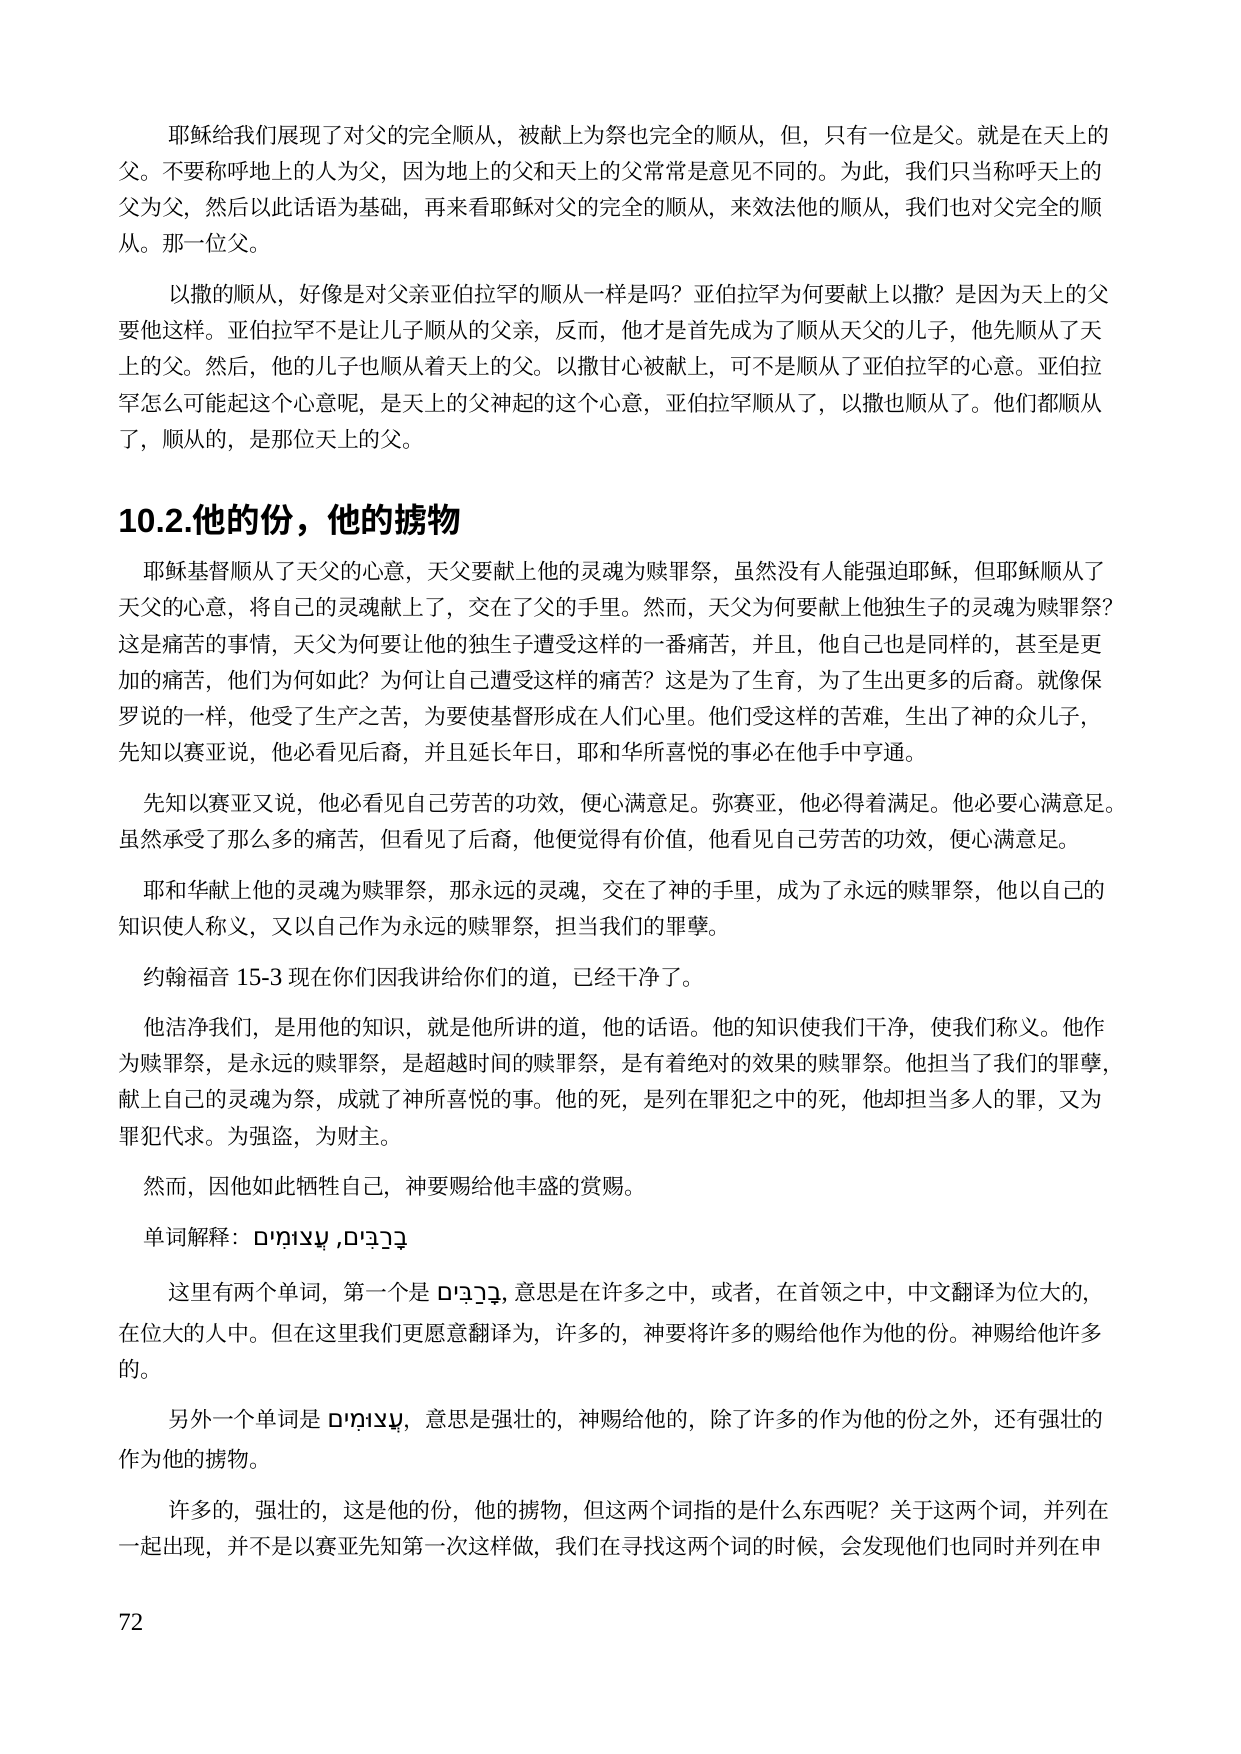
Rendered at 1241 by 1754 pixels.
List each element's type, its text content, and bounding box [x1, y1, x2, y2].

text 许多的，强壮的，这是他的份，他的掳物，但这两个词指的是什么东西呢？关于这两个词，并列在一起出现，并不是以赛亚先知第一次这样做，我们在寻找这两个词的时候，会发现他们也同时并列在申 [118, 1493, 1122, 1561]
text 单词解释：בָרַבִּים, עֲצוּמִים [118, 1220, 1122, 1256]
text 耶稣基督顺从了天父的心意，天父要献上他的灵魂为赎罪祭，虽然没有人能强迫耶稣，但耶稣顺从了天父的心意，将自己的灵魂献上了，交在了父的手里。然而，天父为何要献上他独生子的灵魂为赎罪祭？这是痛苦的事情，天父为何要让他的独生子遭受这样的一番痛苦，并且，他自己也是同样的，甚至是更加的痛苦，他们为何如此？为何让自己遭受这样的痛苦？这是为了生育，为了生出更多的后裔。就像保罗说的一样，他受了生产之苦，为要使基督形成在人们心里。他们受这样的苦难，生出了神的众儿子，先知以赛亚说，他必看见后裔，并且延长年日，耶和华所喜悦的事必在他手中亨通。 [118, 554, 1122, 767]
text 另外一个单词是 עֲצוּמִים，意思是强壮的，神赐给他的，除了许多的作为他的份之外，还有强壮的作为他的掳物。 [118, 1403, 1122, 1474]
text 耶和华献上他的灵魂为赎罪祭，那永远的灵魂，交在了神的手里，成为了永远的赎罪祭，他以自己的知识使人称义，又以自己作为永远的赎罪祭，担当我们的罪孽。 [118, 873, 1122, 940]
text 以撒的顺从，好像是对父亲亚伯拉罕的顺从一样是吗？亚伯拉罕为何要献上以撒？是因为天上的父要他这样。亚伯拉罕不是让儿子顺从的父亲，反而，他才是首先成为了顺从天父的儿子，他先顺从了天上的父。然后，他的儿子也顺从着天上的父。以撒甘心被献上，可不是顺从了亚伯拉罕的心意。亚伯拉罕怎么可能起这个心意呢，是天上的父神起的这个心意，亚伯拉罕顺从了，以撒也顺从了。他们都顺从了，顺从的，是那位天上的父。 [118, 277, 1122, 453]
text 然而，因他如此牺牲自己，神要赐给他丰盛的赏赐。 [118, 1169, 1122, 1201]
text 约翰福音 15-3 现在你们因我讲给你们的道，已经干净了。 [118, 960, 1122, 991]
text 先知以赛亚又说，他必看见自己劳苦的功效，便心满意足。弥赛亚，他必得着满足。他必要心满意足。虽然承受了那么多的痛苦，但看见了后裔，他便觉得有价值，他看见自己劳苦的功效，便心满意足。 [118, 786, 1122, 853]
text 他洁净我们，是用他的知识，就是他所讲的道，他的话语。他的知识使我们干净，使我们称义。他作为赎罪祭，是永远的赎罪祭，是超越时间的赎罪祭，是有着绝对的效果的赎罪祭。他担当了我们的罪孽，献上自己的灵魂为祭，成就了神所喜悦的事。他的死，是列在罪犯之中的死，他却担当多人的罪，又为罪犯代求。为强盗，为财主。 [118, 1010, 1122, 1150]
subtitle 10.2.他的份，他的掳物 [118, 493, 1122, 542]
text 这里有两个单词，第一个是 בָרַבִּים, 意思是在许多之中，或者，在首领之中，中文翻译为位大的，在位大的人中。但在这里我们更愿意翻译为，许多的，神要将许多的赐给他作为他的份。神赐给他许多的。 [118, 1276, 1122, 1383]
text 耶稣给我们展现了对父的完全顺从，被献上为祭也完全的顺从，但，只有一位是父。就是在天上的父。不要称呼地上的人为父，因为地上的父和天上的父常常是意见不同的。为此，我们只当称呼天上的父为父，然后以此话语为基础，再来看耶稣对父的完全的顺从，来效法他的顺从，我们也对父完全的顺从。那一位父。 [118, 118, 1122, 258]
